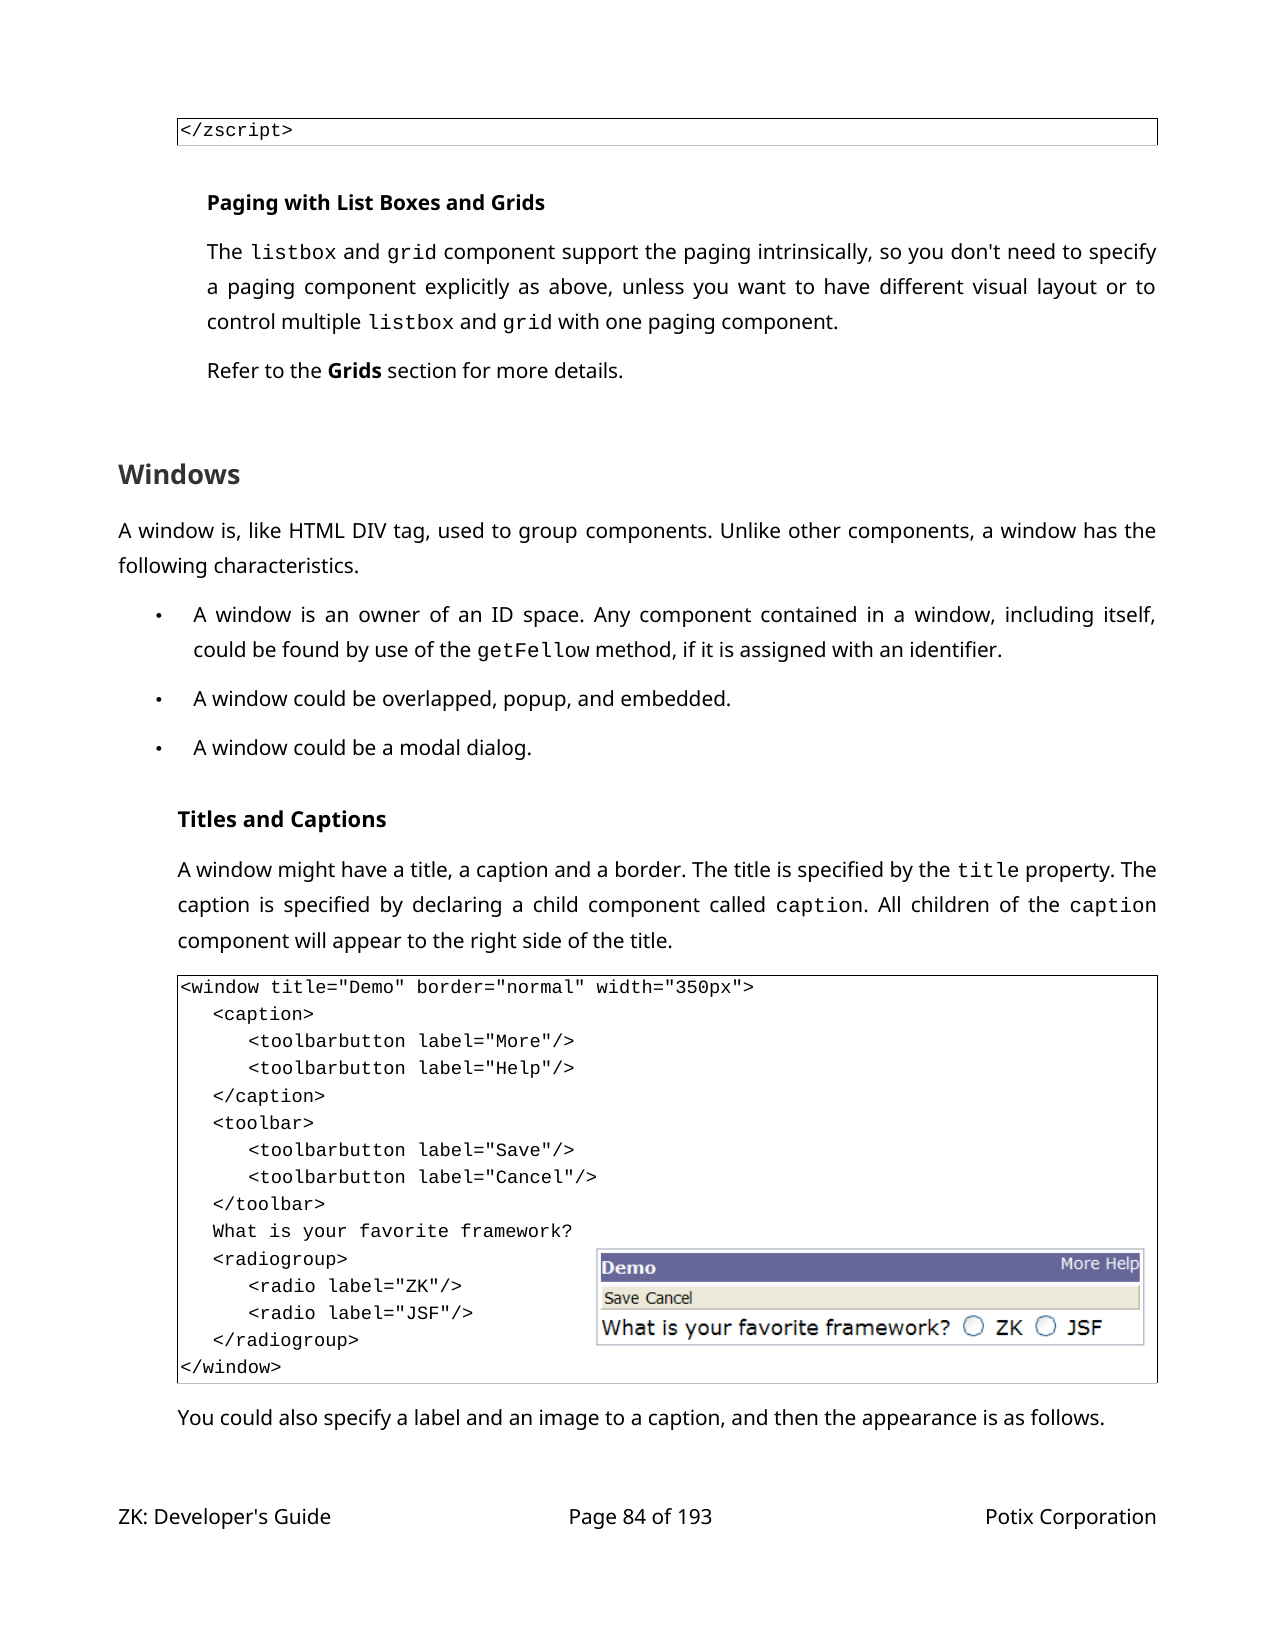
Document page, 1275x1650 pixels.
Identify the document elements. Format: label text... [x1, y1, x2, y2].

text You could also specify a label and an image to a caption, and then the appearance is as follows. [177, 1403, 1157, 1431]
list A window could be overlapped, popup, and embedded. [156, 684, 1157, 713]
subtitle Windows [118, 456, 1157, 492]
text <toolbarbutton label="Help"/> [178, 1056, 1157, 1081]
list A window is an owner of an ID space. Any component contained in a window, including itself, could be found by use of the getFellow method, if it is assigned with an identifier. [156, 600, 1157, 664]
text </radiogroup> [178, 1328, 1157, 1352]
picture [593, 1245, 1149, 1349]
text </toolbar> [178, 1192, 1157, 1216]
text <toolbarbutton label="Cancel"/> [178, 1165, 1157, 1189]
text What is your favorite framework? [178, 1219, 1157, 1244]
text <toolbarbutton label="More"/> [178, 1029, 1157, 1053]
text The listbox and grid component support the paging intrinsically, so you don't need to specify a paging component explicitly as above, unless you want to have different visual layout or to control multiple listbox and grid with one paging component. [207, 237, 1157, 336]
text <caption> [178, 1002, 1157, 1026]
text </caption> [178, 1083, 1157, 1108]
text <window title="Demo" border="normal" width="350px"> [178, 976, 1157, 999]
text </zscript> [178, 119, 1157, 145]
text A window is, like HTML DIV tag, used to group components. Unlike other components, a window has the following characteristics. [118, 516, 1157, 579]
list A window could be a modal dialog. [156, 733, 1157, 762]
text <radio label="ZK"/> [178, 1274, 593, 1298]
text <toolbar> [178, 1111, 1157, 1135]
text <toolbarbutton label="Save"/> [178, 1138, 1157, 1162]
text Refer to the Grids section for more details. [207, 357, 1157, 385]
text A window might have a title, a caption and a border. The title is specified by the title property. The caption is specified by declaring a child component called caption. All children of the caption component will appear to the right side of the title. [177, 855, 1157, 954]
subtitle Paging with List Boxes and Grids [207, 188, 1157, 216]
subtitle Titles and Captions [177, 804, 1157, 834]
text </window> [178, 1355, 1157, 1383]
text <radio label="JSF"/> [178, 1301, 593, 1325]
text <radiogroup> [178, 1247, 593, 1271]
